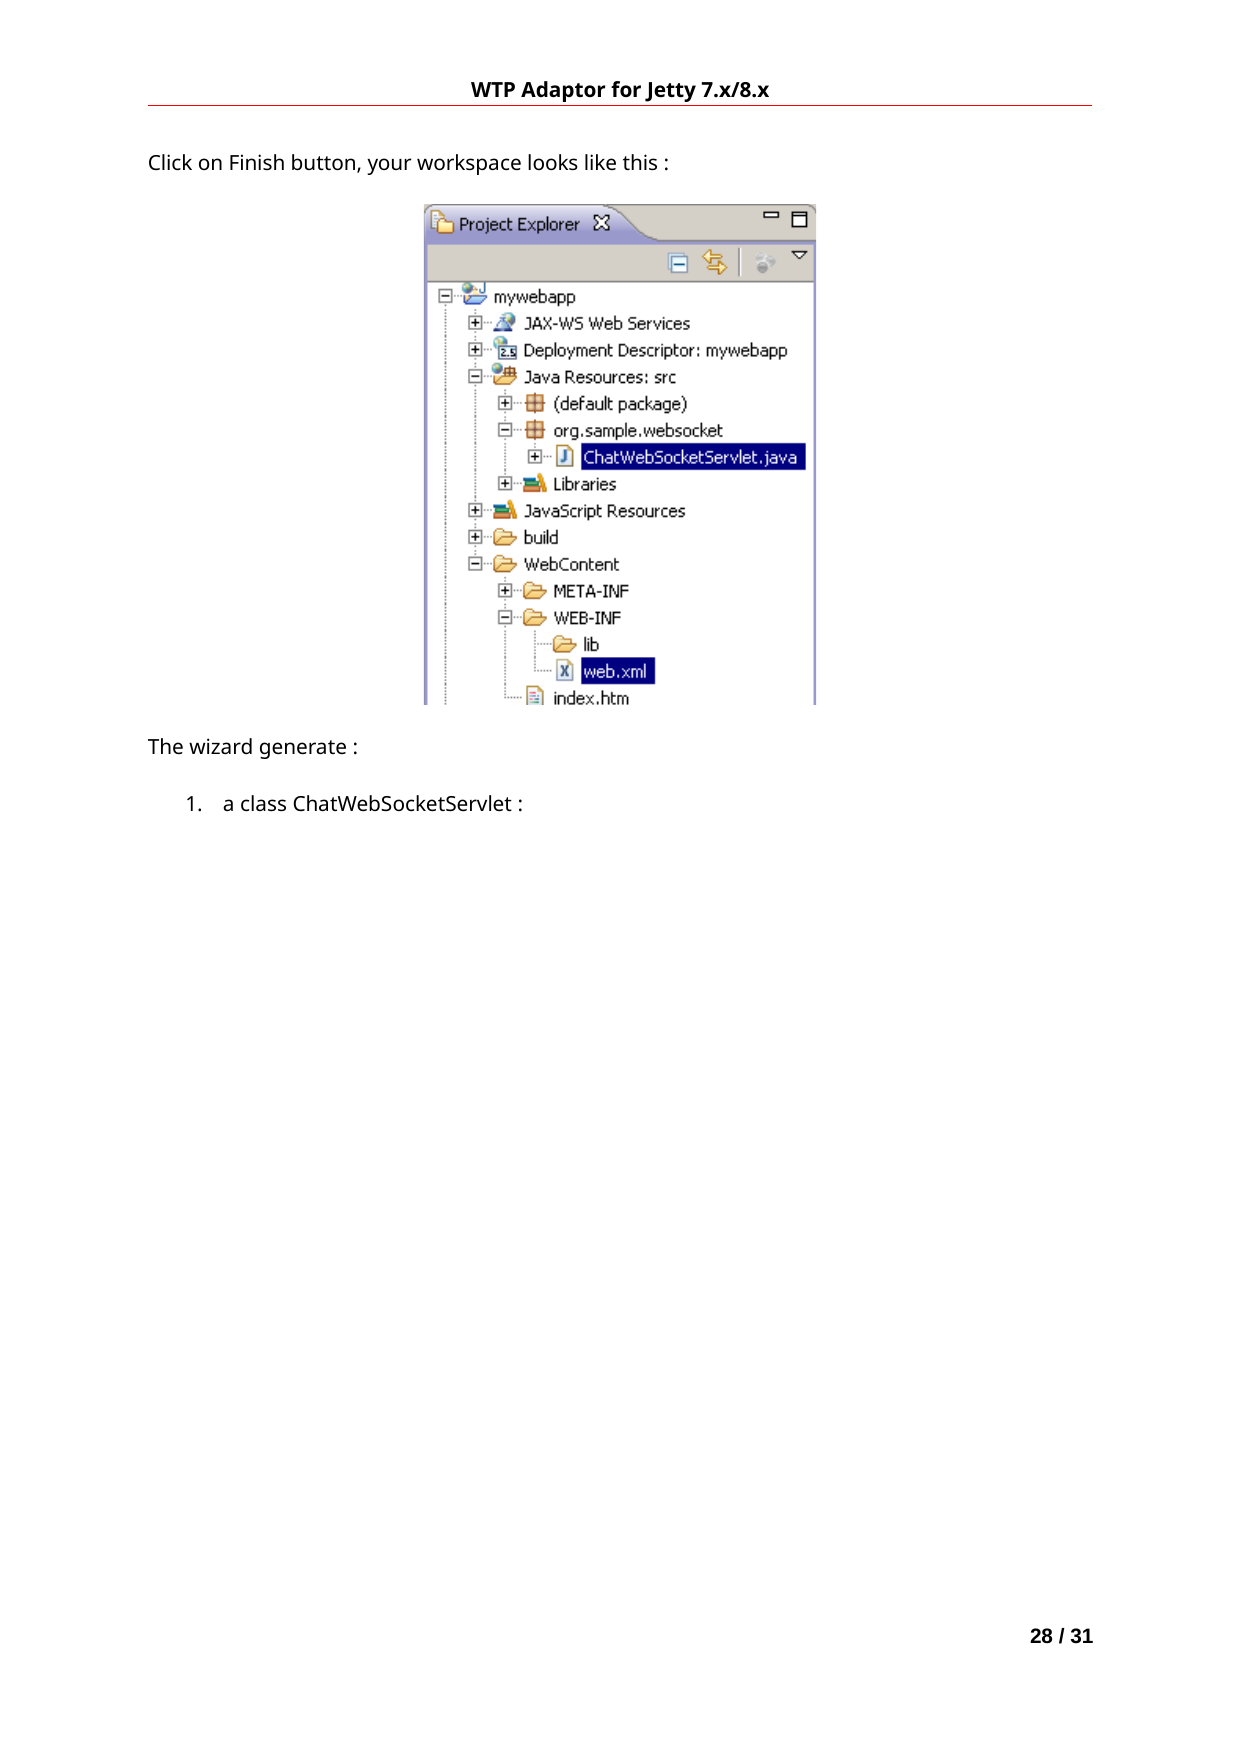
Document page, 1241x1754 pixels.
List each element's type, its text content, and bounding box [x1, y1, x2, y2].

text Click on Finish button, your workspace looks like this : [148, 148, 1092, 176]
list a class ChatWebSocketServlet : [185, 789, 1092, 817]
text The wizard generate : [148, 732, 1092, 761]
